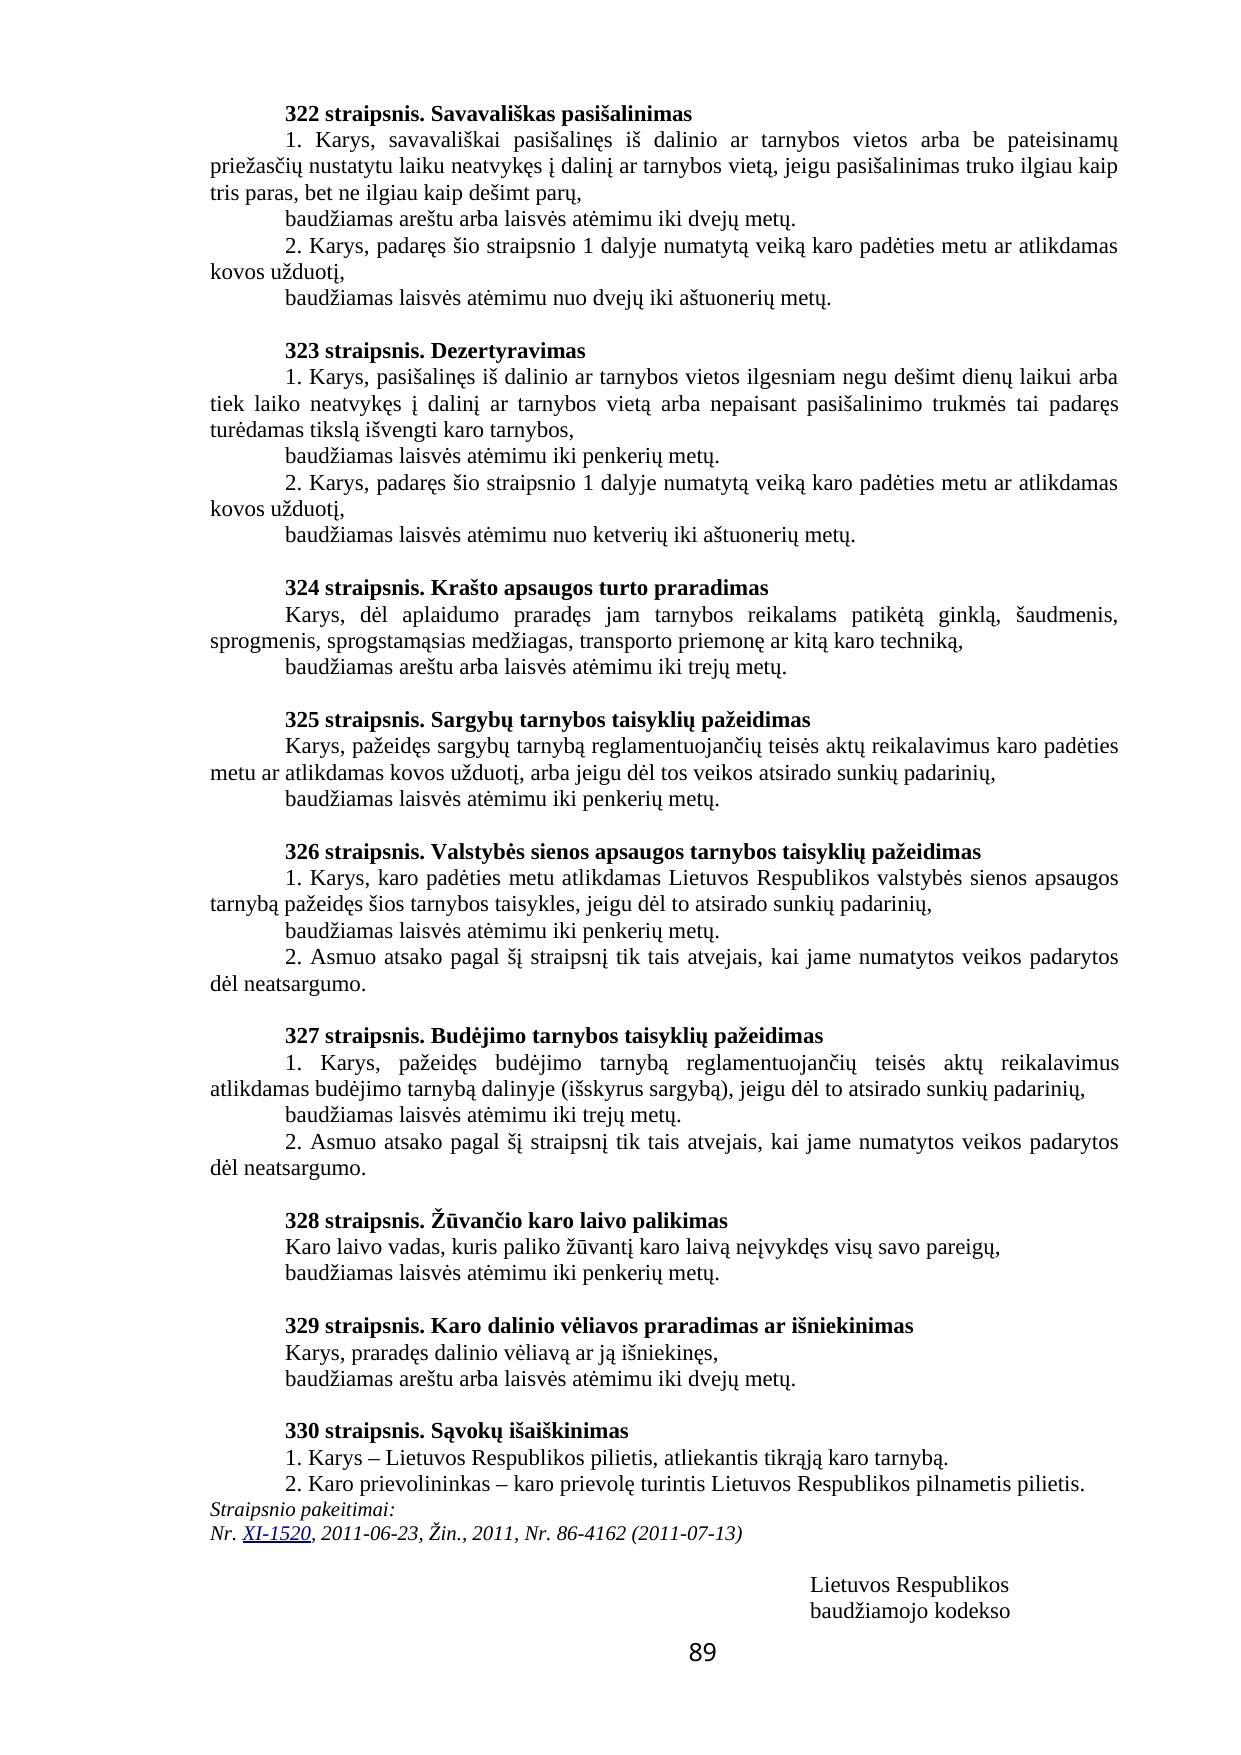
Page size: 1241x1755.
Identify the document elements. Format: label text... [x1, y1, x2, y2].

text 2. Karo prievolininkas – karo prievolę turintis Lietuvos Respublikos pilnametis pilietis. [210, 1470, 1120, 1497]
text baudžiamas areštu arba laisvės atėmimu iki dvejų metų. [210, 1365, 1120, 1391]
text Karys, praradęs dalinio vėliavą ar ją išniekinęs, [210, 1338, 1120, 1365]
text baudžiamas laisvės atėmimu iki penkerių metų. [210, 785, 1120, 811]
text 1. Karys, savavališkai pasišalinęs iš dalinio ar tarnybos vietos arba be pateisinamų priežasčių nustatytu laiku neatvykęs į dalinį ar tarnybos vietą, jeigu pasišalinimas truko ilgiau kaip tris paras, bet ne ilgiau kaip dešimt parų, [210, 126, 1120, 205]
text 326 straipsnis. Valstybės sienos apsaugos tarnybos taisyklių pažeidimas [210, 838, 1120, 864]
text 330 straipsnis. Sąvokų išaiškinimas [210, 1418, 1120, 1444]
text Lietuvos Respublikos [210, 1571, 1120, 1597]
text baudžiamas laisvės atėmimu iki penkerių metų. [210, 442, 1120, 469]
text 329 straipsnis. Karo dalinio vėliavos praradimas ar išniekinimas [210, 1312, 1120, 1338]
text 322 straipsnis. Savavališkas pasišalinimas [210, 100, 1120, 126]
text baudžiamas laisvės atėmimu nuo ketverių iki aštuonerių metų. [210, 522, 1120, 548]
text 327 straipsnis. Budėjimo tarnybos taisyklių pažeidimas [210, 1022, 1120, 1049]
text Nr. XI-1520, 2011-06-23, Žin., 2011, Nr. 86-4162 (2011-07-13) [210, 1521, 1120, 1545]
text baudžiamas laisvės atėmimu iki penkerių metų. [210, 917, 1120, 943]
text baudžiamas laisvės atėmimu iki trejų metų. [210, 1101, 1120, 1128]
text 324 straipsnis. Krašto apsaugos turto praradimas [210, 574, 1120, 601]
text Karys, dėl aplaidumo praradęs jam tarnybos reikalams patikėtą ginklą, šaudmenis, sprogmenis, sprogstamąsias medžiagas, transporto priemonę ar kitą karo techniką, [210, 601, 1120, 653]
text 328 straipsnis. Žūvančio karo laivo palikimas [210, 1207, 1120, 1233]
text Karo laivo vadas, kuris paliko žūvantį karo laivą neįvykdęs visų savo pareigų, [210, 1233, 1120, 1259]
text 1. Karys, pasišalinęs iš dalinio ar tarnybos vietos ilgesniam negu dešimt dienų laikui arba tiek laiko neatvykęs į dalinį ar tarnybos vietą arba nepaisant pasišalinimo trukmės tai padaręs turėdamas tikslą išvengti karo tarnybos, [210, 363, 1120, 442]
text 2. Asmuo atsako pagal šį straipsnį tik tais atvejais, kai jame numatytos veikos padarytos dėl neatsargumo. [210, 1128, 1120, 1180]
text baudžiamas laisvės atėmimu iki penkerių metų. [210, 1259, 1120, 1286]
text baudžiamas areštu arba laisvės atėmimu iki dvejų metų. [210, 205, 1120, 232]
text baudžiamas laisvės atėmimu nuo dvejų iki aštuonerių metų. [210, 284, 1120, 311]
text Karys, pažeidęs sargybų tarnybą reglamentuojančių teisės aktų reikalavimus karo padėties metu ar atlikdamas kovos užduotį, arba jeigu dėl tos veikos atsirado sunkių padarinių, [210, 732, 1120, 785]
text baudžiamas areštu arba laisvės atėmimu iki trejų metų. [210, 653, 1120, 680]
text 1. Karys – Lietuvos Respublikos pilietis, atliekantis tikrąją karo tarnybą. [210, 1444, 1120, 1470]
text 2. Asmuo atsako pagal šį straipsnį tik tais atvejais, kai jame numatytos veikos padarytos dėl neatsargumo. [210, 943, 1120, 996]
text 1. Karys, pažeidęs budėjimo tarnybą reglamentuojančių teisės aktų reikalavimus atlikdamas budėjimo tarnybą dalinyje (išskyrus sargybą), jeigu dėl to atsirado sunkių padarinių, [210, 1049, 1120, 1101]
text 2. Karys, padaręs šio straipsnio 1 dalyje numatytą veiką karo padėties metu ar atlikdamas kovos užduotį, [210, 469, 1120, 522]
text 2. Karys, padaręs šio straipsnio 1 dalyje numatytą veiką karo padėties metu ar atlikdamas kovos užduotį, [210, 232, 1120, 284]
text 1. Karys, karo padėties metu atlikdamas Lietuvos Respublikos valstybės sienos apsaugos tarnybą pažeidęs šios tarnybos taisykles, jeigu dėl to atsirado sunkių padarinių, [210, 864, 1120, 917]
text baudžiamojo kodekso [210, 1597, 1120, 1624]
text 323 straipsnis. Dezertyravimas [210, 337, 1120, 363]
text Straipsnio pakeitimai: [210, 1497, 1120, 1521]
text 325 straipsnis. Sargybų tarnybos taisyklių pažeidimas [210, 706, 1120, 732]
